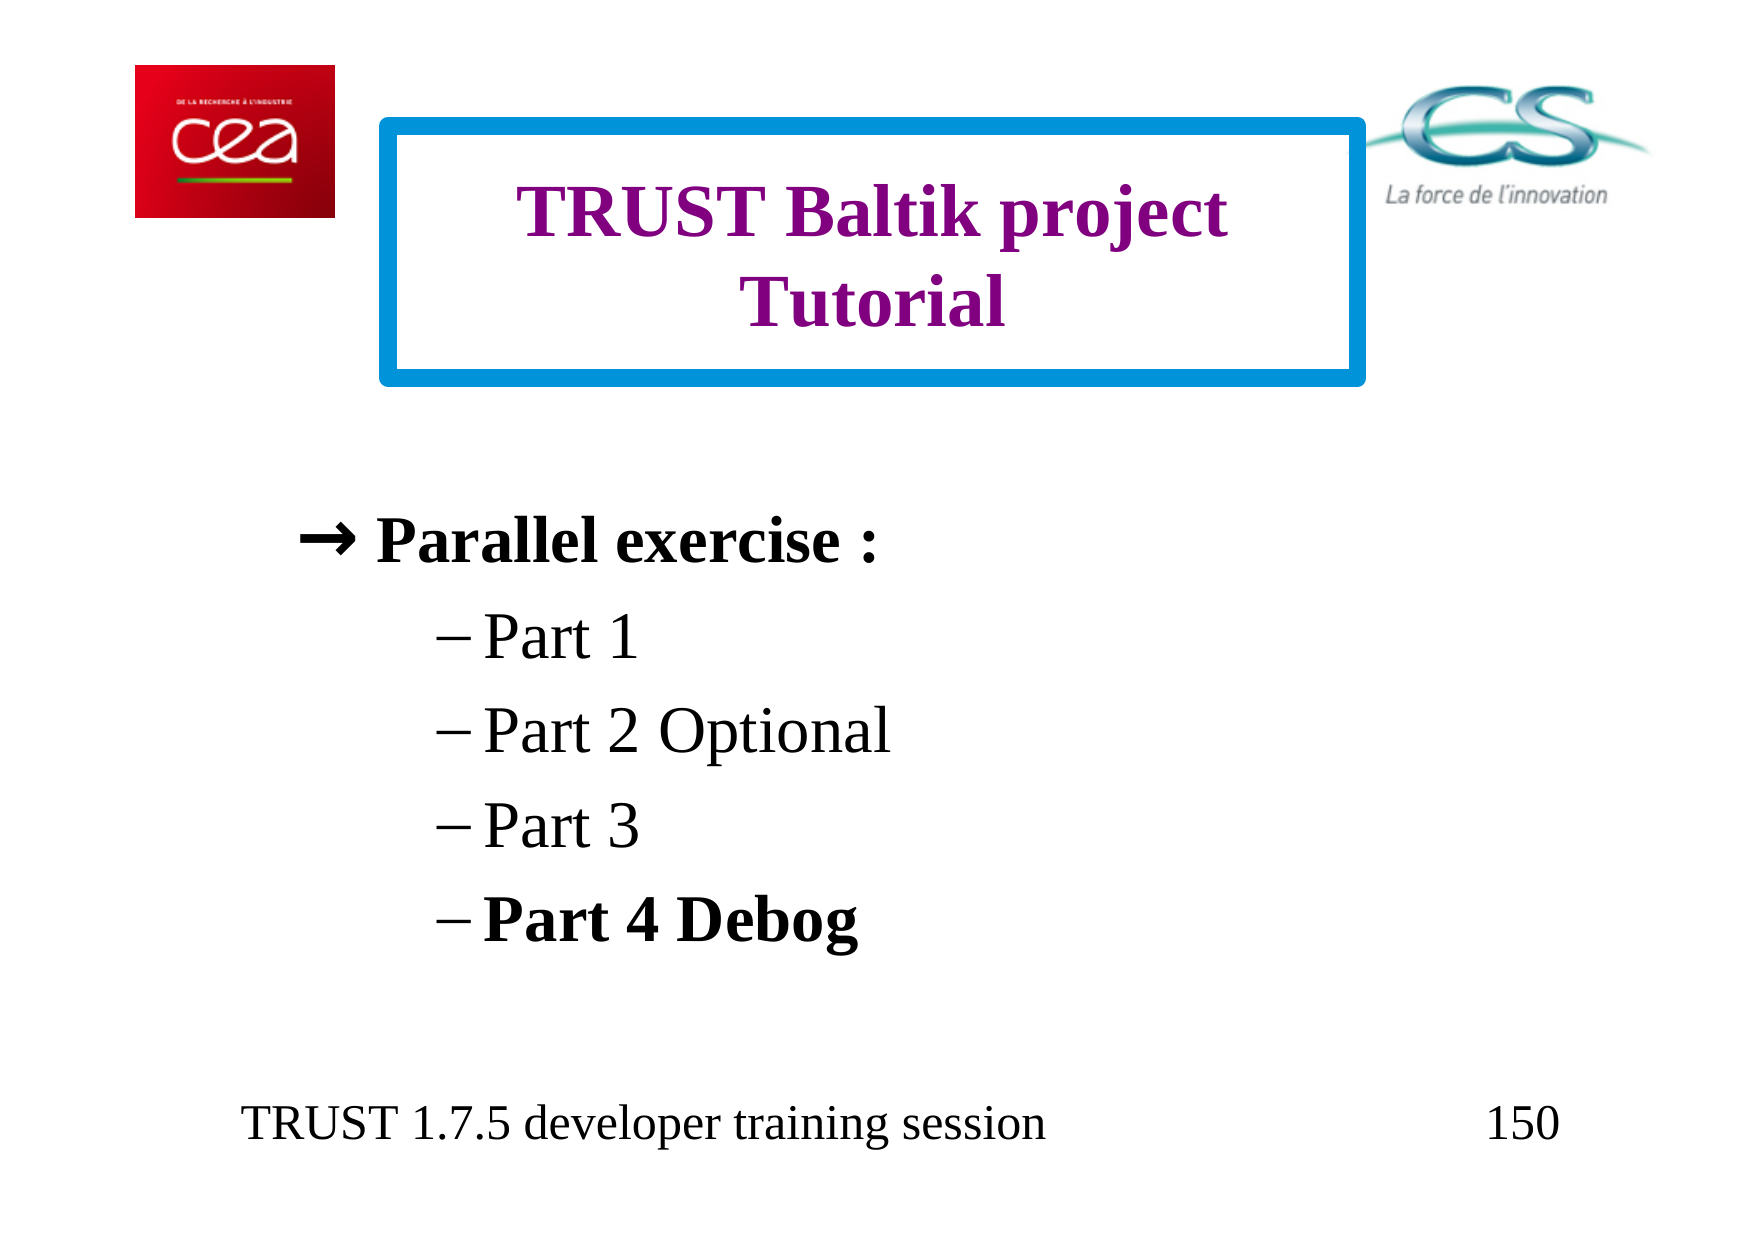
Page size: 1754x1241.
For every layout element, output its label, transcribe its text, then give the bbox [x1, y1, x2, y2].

picture [1340, 73, 1662, 218]
picture [135, 65, 335, 218]
title TRUST Baltik project Tutorial [387, 125, 1358, 378]
list → Parallel exercise : Part 1 Part 2 Optional Part 3 Part 4 Debog [225, 382, 1576, 1125]
